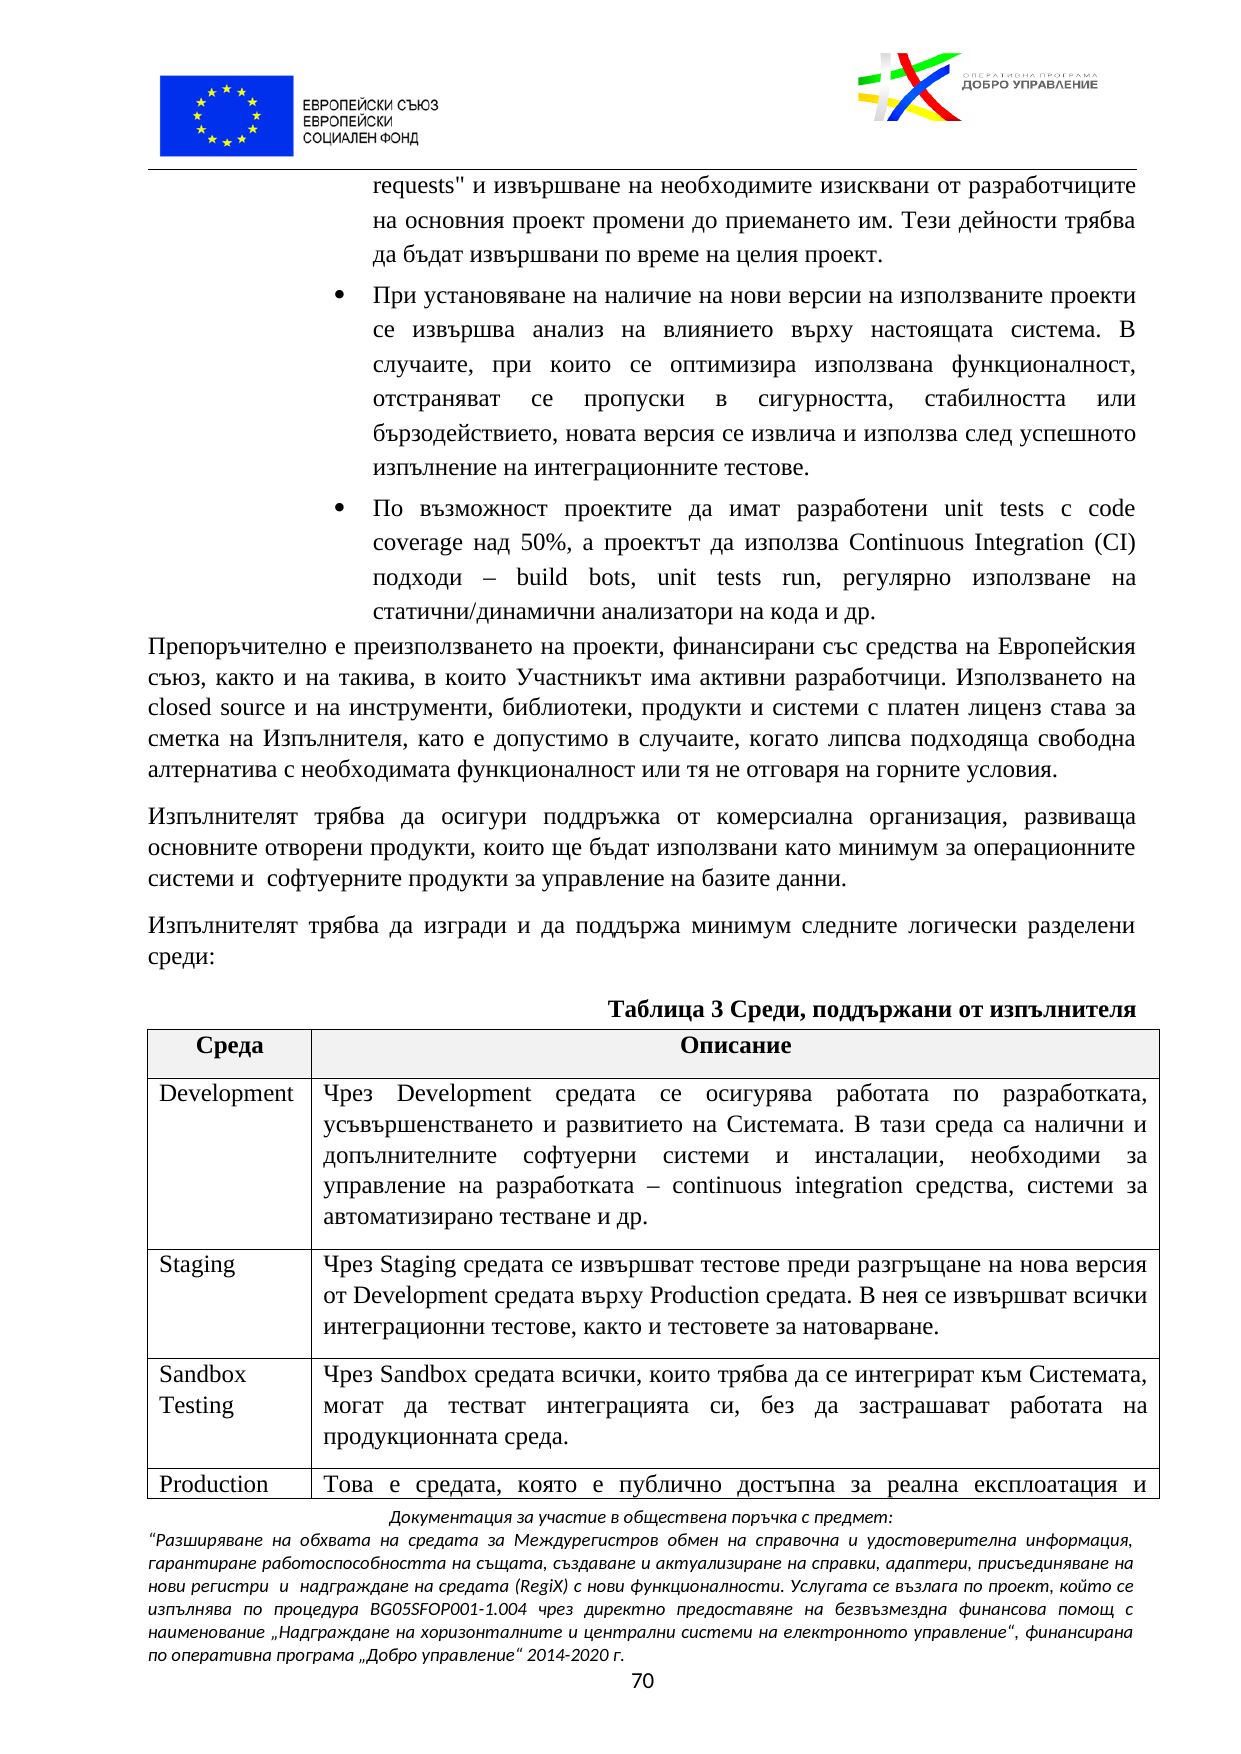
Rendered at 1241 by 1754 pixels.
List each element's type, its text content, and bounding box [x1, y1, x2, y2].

text Препоръчително е преизползването на проекти, финансирани със средства на Европейския съюз, както и на такива, в които Участникът има активни разработчици. Използването на closed source и на инструменти, библиотеки, продукти и системи с платен лиценз става за сметка на Изпълнителя, като е допустимо в случаите, когато липсва подходяща свободна алтернатива с необходимата функционалност или тя не отговаря на горните условия. [148, 631, 1137, 783]
table_cell това е средата, която е публично достъпна за реална експлоатация и [312, 1469, 1159, 1498]
text Изпълнителят трябва да изгради и да поддържа минимум следните логически разделени среди: [148, 910, 1137, 969]
table_cell Development [148, 1079, 311, 1248]
table_cell чрез Staging средата се извършват тестове преди разгръщане на нова версия от Development средата върху Production средата. В нея се извършват всички интеграционни тестове, както и тестовете за натоварване. [312, 1250, 1159, 1358]
table_header Описание [312, 1030, 1159, 1077]
list requests" и извършване на необходимите изисквани от разработчиците на основния проект промени до приемането им. Тези дейности трябва да бъдат извършвани по време на целия проект. [335, 170, 1137, 268]
table_cell Staging [148, 1250, 311, 1358]
list По възможност проектите да имат разработени unit tests с code coverage над 50%, а проектът да използва Continuous Integration (CI) подходи – build bots, unit tests run, регулярно използване на статични/динамични анализатори на кода и др. [335, 493, 1137, 625]
list При установяване на наличие на нови версии на използваните проекти се извършва анализ на влиянието върху настоящата система. В случаите, при които се оптимизира използвана функционалност, отстраняват се пропуски в сигурността, стабилността или бързодействието, новата версия се извлича и използва след успешното изпълнение на интеграционните тестове. [335, 280, 1137, 481]
table_cell Production [148, 1469, 311, 1498]
table_cell чрез Development средата се осигурява работата по разработката, усъвършенстването и развитието на Системата. В тази среда са налични и допълнителните софтуерни системи и инсталации, необходими за управление на разработката – continuous integration средства, системи за автоматизирано тестване и др. [312, 1079, 1159, 1248]
table_cell чрез Sandbox средата всички, които трябва да се интегрират към Системата, могат да тестват интеграцията си, без да застрашават работата на продукционната среда. [312, 1359, 1159, 1468]
text Таблица 3 Среди, поддържани от изпълнителя [148, 994, 1137, 1023]
table_header Среда [148, 1030, 311, 1077]
table_cell Sandbox Testing [148, 1359, 311, 1468]
text Изпълнителят трябва да осигури поддръжка от комерсиална организация, развиваща основните отворени продукти, които ще бъдат използвани като минимум за операционните системи и софтуерните продукти за управление на базите данни. [148, 801, 1137, 891]
